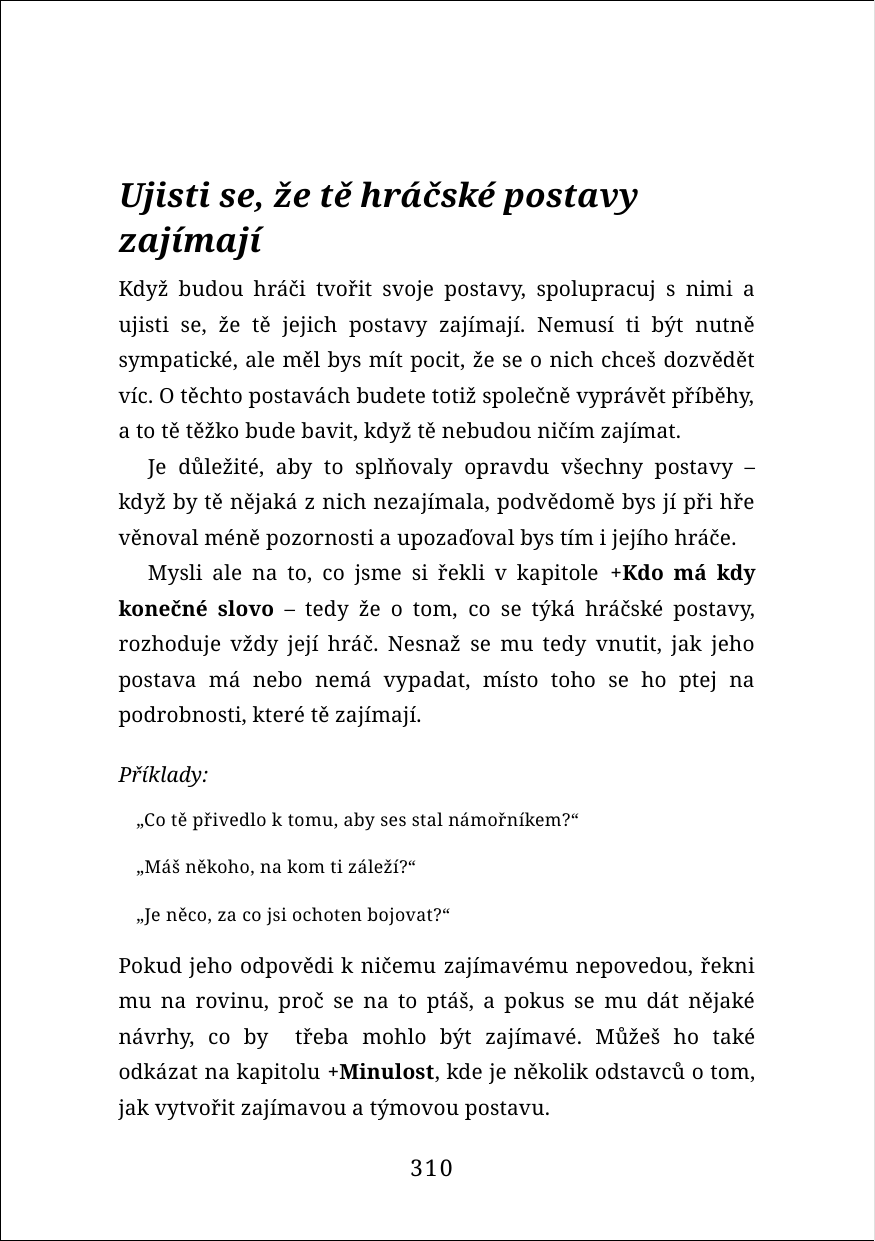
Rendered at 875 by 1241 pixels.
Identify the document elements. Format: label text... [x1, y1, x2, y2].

subtitle Ujisti se, že tě hráčské postavy zajímají [118, 172, 756, 263]
text Příklady: [118, 760, 756, 788]
text Když budou hráči tvořit svoje postavy, spolupracuj s nimi a ujisti se, že tě jejich postavy zajímají. Nemusí ti být nutně sympatické, ale měl bys mít pocit, že se o nich chceš dozvědět víc. O těchto postavách budete totiž společně vyprávět příběhy, a to tě těžko bude bavit, když tě nebudou ničím zajímat. Je důležité, aby to splňovaly opravdu všechny postavy – když by tě nějaká z nich nezajímala, podvědomě bys jí při hře věnoval méně pozornosti a upozaďoval bys tím i jejího hráče. Mysli ale na to, co jsme si řekli v kapitole +Kdo má kdy konečné slovo – tedy že o tom, co se týká hráčské postavy, rozhoduje vždy její hráč. Nesnaž se mu tedy vnutit, jak jeho postava má nebo nemá vypadat, místo toho se ho ptej na podrobnosti, které tě zajímají. [118, 274, 756, 729]
text Pokud jeho odpovědi k ničemu zajímavému nepovedou, řekni mu na rovinu, proč se na to ptáš, a pokus se mu dát nějaké návrhy, co by třeba mohlo být zajímavé. Můžeš ho také odkázat na kapitolu +Minulost, kde je několik odstavců o tom, jak vytvořit zajímavou a týmovou postavu. [118, 951, 756, 1121]
text „Máš někoho, na kom ti záleží?“ [136, 855, 756, 879]
text „Je něco, za co jsi ochoten bojovat?“ [136, 903, 756, 927]
text „Co tě přivedlo k tomu, aby ses stal námořníkem?“ [136, 807, 756, 831]
